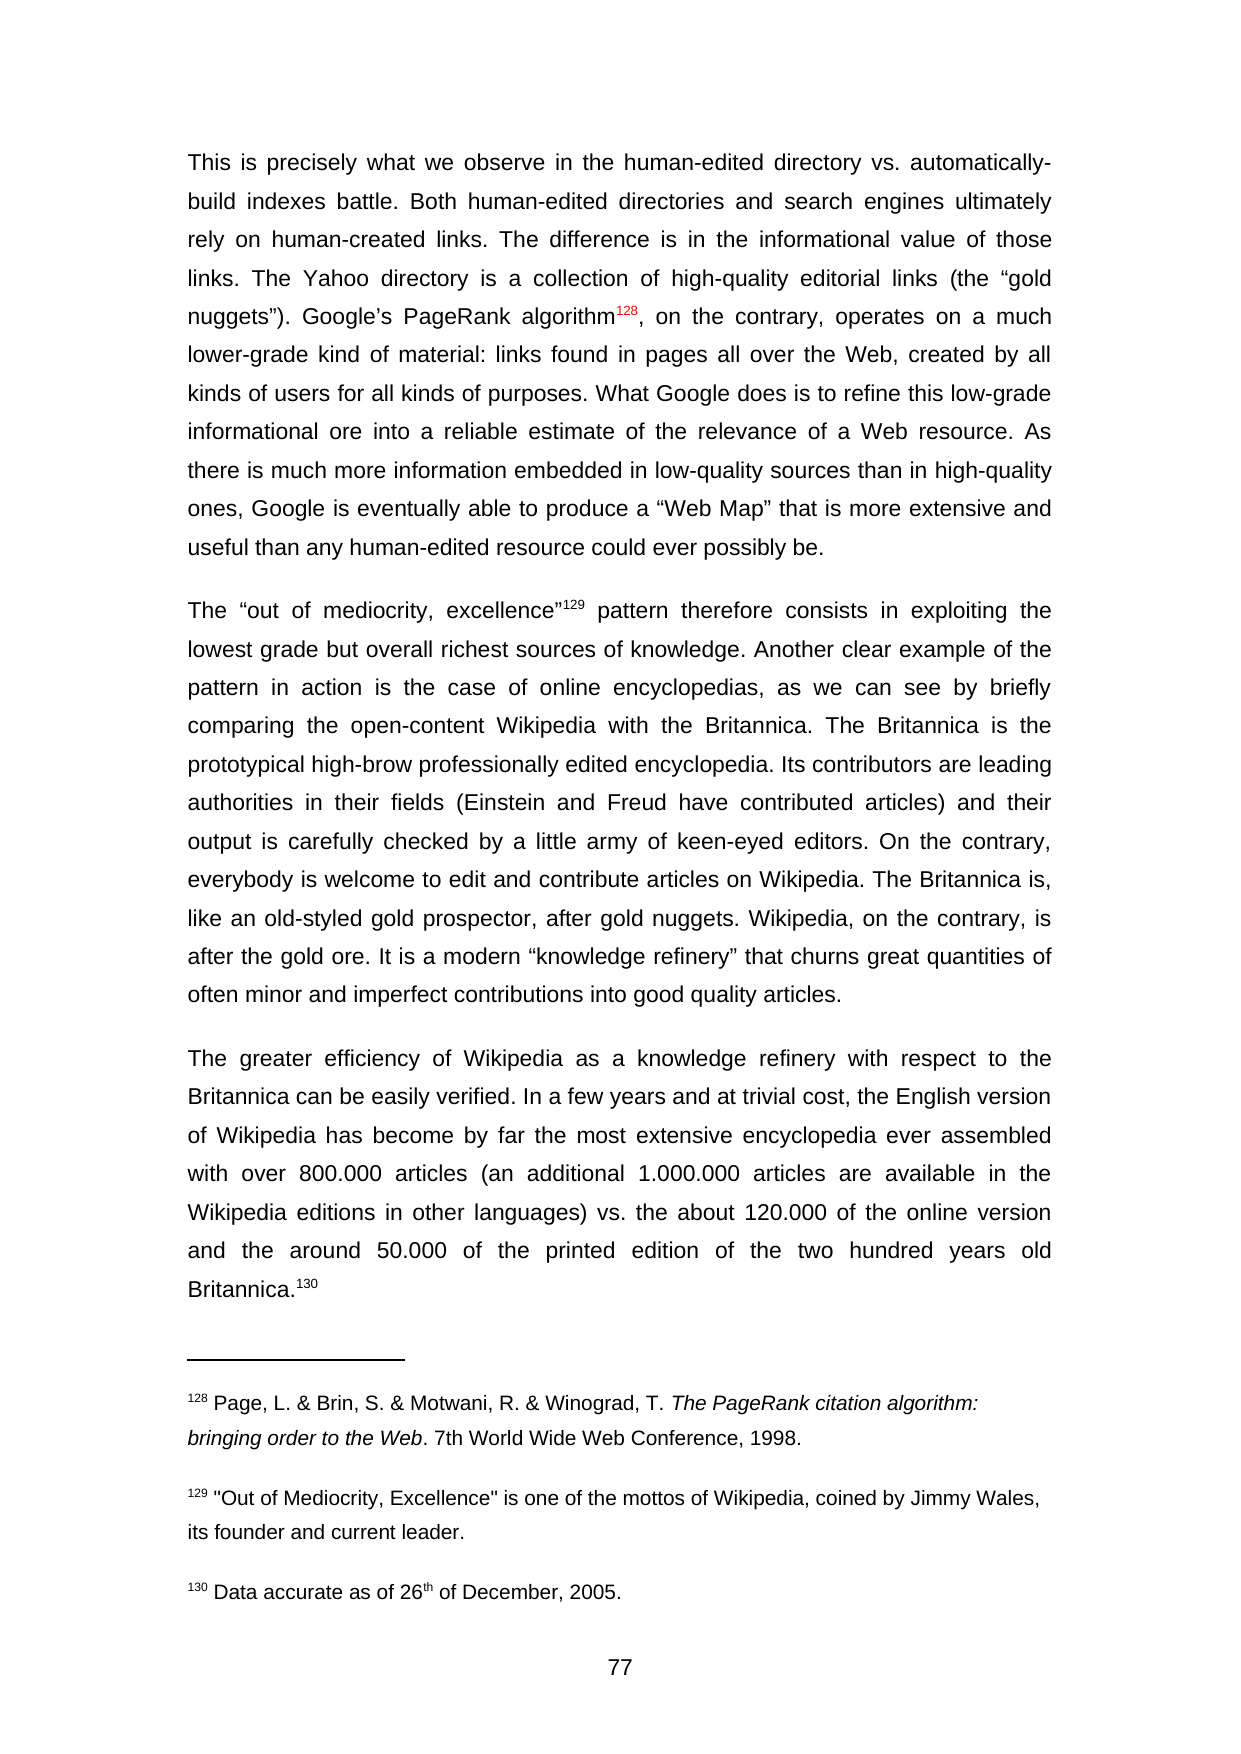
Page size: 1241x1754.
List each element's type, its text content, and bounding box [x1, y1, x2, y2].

text Page, L. & Brin, S. & Motwani, R. & Winograd, T. The PageRank citation algorithm: bringing order to the Web. 7th World Wide Web Conference, 1998. [187, 1391, 1053, 1449]
text The greater efficiency of Wikipedia as a knowledge refinery with respect to the Britannica can be easily verified. In a few years and at trivial cost, the English version of Wikipedia has become by far the most extensive encyclopedia ever assembled with over 800.000 articles (an additional 1.000.000 articles are available in the Wikipedia editions in other languages) vs. the about 120.000 of the online version and the around 50.000 of the printed edition of the two hundred years old Britannica. [187, 1046, 1053, 1302]
text The “out of mediocrity, excellence” pattern therefore consists in exploiting the lowest grade but overall richest sources of knowledge. Another clear example of the pattern in action is the case of online encyclopedias, as we can see by briefly comparing the open-content Wikipedia with the Britannica. The Britannica is the prototypical high-brow professionally edited encyclopedia. Its contributors are leading authorities in their fields (Einstein and Freud have contributed articles) and their output is carefully checked by a little army of keen-eyed editors. On the contrary, everybody is welcome to edit and contribute articles on Wikipedia. The Britannica is, like an old-styled gold prospector, after gold nuggets. Wikipedia, on the contrary, is after the gold ore. It is a modern “knowledge refinery” that churns great quantities of often minor and imperfect contributions into good quality articles. [187, 598, 1053, 1008]
text "Out of Mediocrity, Excellence" is one of the mottos of Wikipedia, coined by Jimmy Wales, its founder and current leader. [187, 1486, 1053, 1544]
text Data accurate as of 26th of December, 2005. [187, 1581, 1053, 1604]
text This is precisely what we observe in the human-edited directory vs. automatically-build indexes battle. Both human-edited directories and search engines ultimately rely on human-created links. The difference is in the informational value of those links. The Yahoo directory is a collection of high-quality editorial links (the “gold nuggets”). Google’s PageRank algorithm, on the contrary, operates on a much lower-grade kind of material: links found in pages all over the Web, created by all kinds of users for all kinds of purposes. What Google does is to refine this low-grade informational ore into a reliable estimate of the relevance of a Web resource. As there is much more information embedded in low-quality sources than in high-quality ones, Google is eventually able to produce a “Web Map” that is more extensive and useful than any human-edited resource could ever possibly be. [187, 150, 1053, 560]
